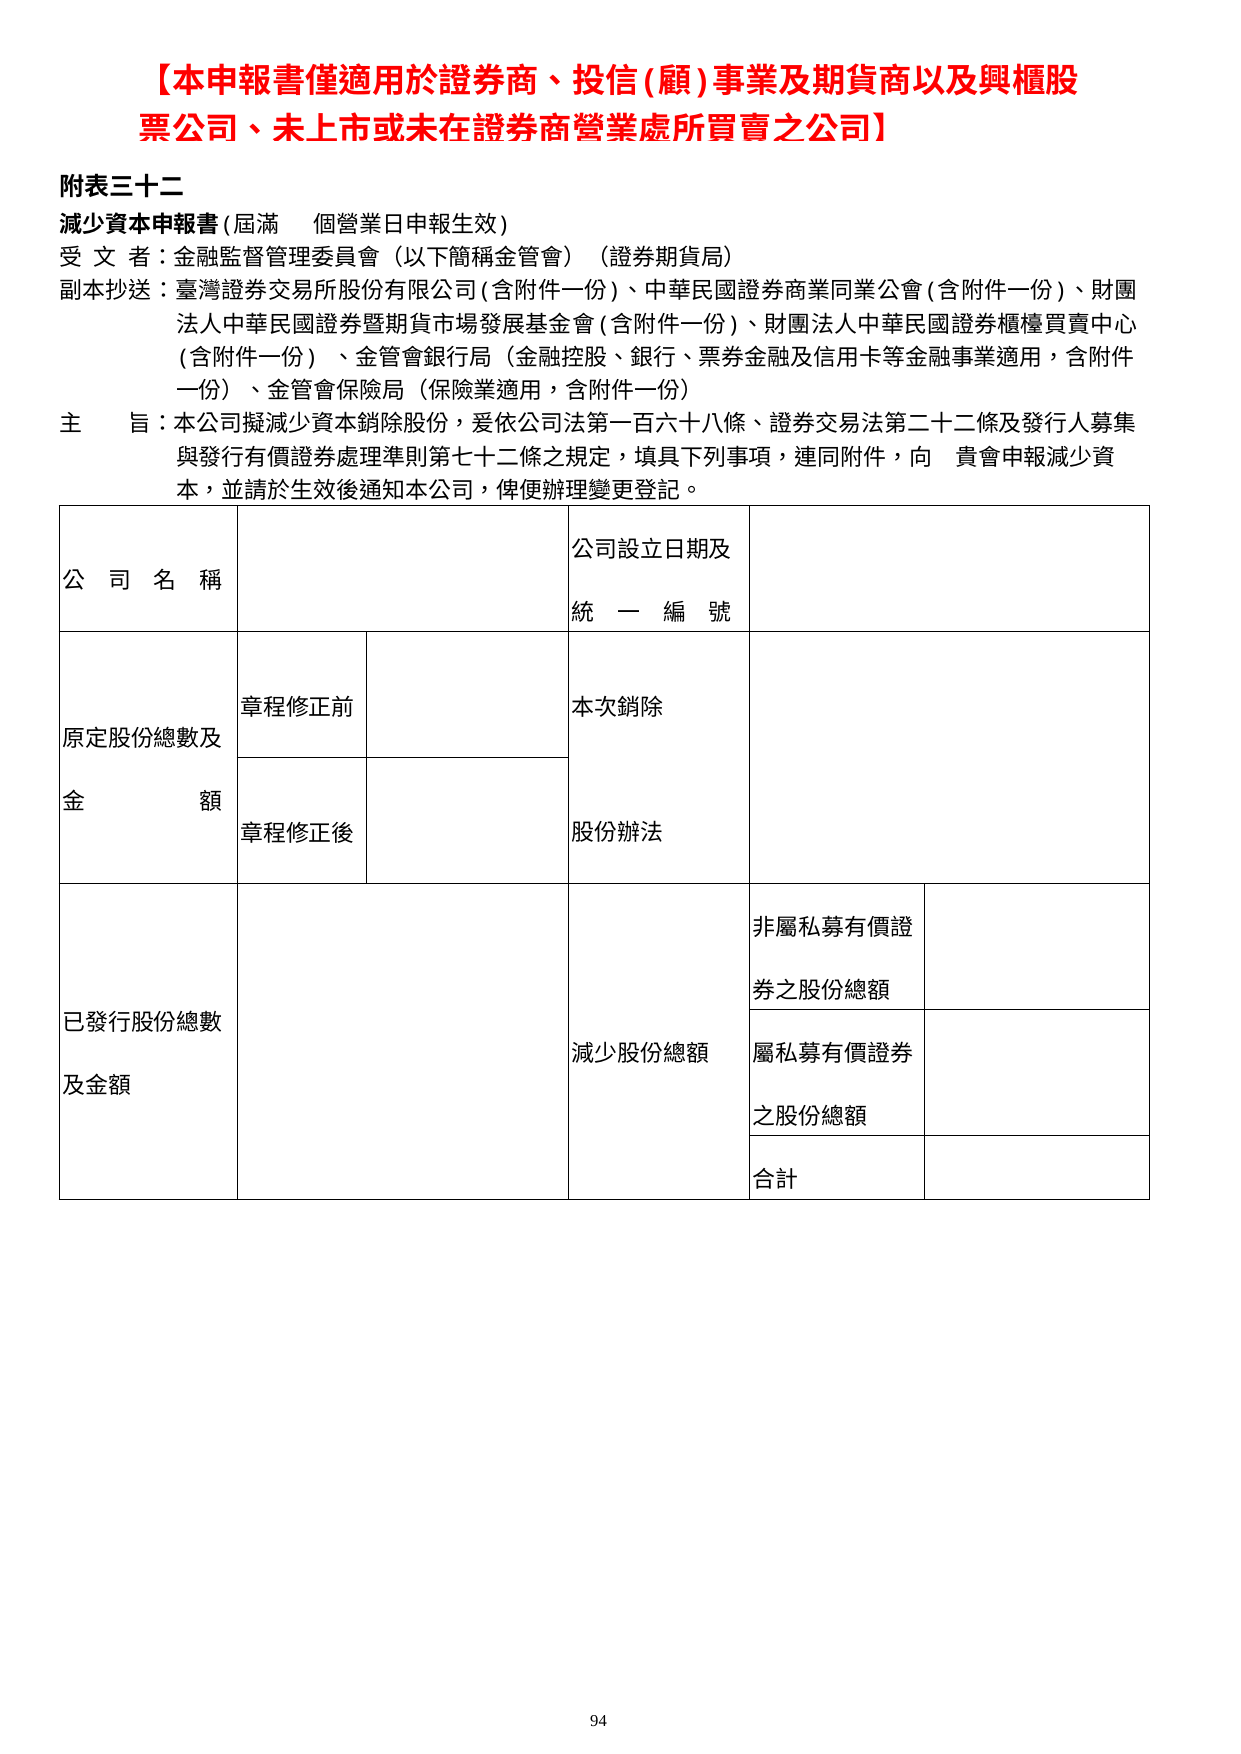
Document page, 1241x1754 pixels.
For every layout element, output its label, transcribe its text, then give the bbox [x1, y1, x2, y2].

text 副本抄送：臺灣證券交易所股份有限公司(含附件一份)、中華民國證券商業同業公會(含附件一份)、財團法人中華民國證券暨期貨市場發展基金會(含附件一份)、財團法人中華民國證券櫃檯買賣中心(含附件一份) 、金管會銀行局（金融控股、銀行、票券金融及信用卡等金融事業適用，含附件一份）、金管會保險局（保險業適用，含附件一份） [59, 272, 1137, 405]
table_cell 屬私募有價證券之股份總額 [750, 1010, 924, 1135]
table_cell [925, 1010, 1149, 1135]
text 受 文 者：金融監督管理委員會（以下簡稱金管會）（證券期貨局） [59, 239, 1137, 272]
table_cell 合計 [750, 1136, 924, 1199]
table_cell 章程修正後 [238, 758, 366, 883]
table_header 公 司 名 稱 [60, 506, 237, 631]
table_cell 本次銷除 股份辦法 [569, 632, 749, 883]
table_cell [367, 632, 568, 757]
table_cell [238, 884, 568, 1199]
text 附表三十二 [59, 143, 1137, 206]
table_cell 非屬私募有價證券之股份總額 [750, 884, 924, 1009]
table_cell 已發行股份總數 及金額 [60, 884, 237, 1199]
table_cell [367, 758, 568, 883]
table_cell [750, 632, 1149, 883]
table_cell [925, 884, 1149, 1009]
table_header [238, 506, 568, 631]
table_cell 原定股份總數及 金 額 [60, 632, 237, 883]
table_cell [925, 1136, 1149, 1199]
table_header [750, 506, 1149, 631]
text 【本申報書僅適用於證券商、投信(顧)事業及期貨商以及興櫃股票公司、未上市或未在證券商營業處所買賣之公司】 [139, 54, 1100, 141]
table_cell 減少股份總額 [569, 884, 749, 1199]
table_cell 章程修正前 [238, 632, 366, 757]
text 減少資本申報書(屆滿 個營業日申報生效) [59, 206, 1137, 239]
text 主 旨：本公司擬減少資本銷除股份，爰依公司法第一百六十八條、證券交易法第二十二條及發行人募集與發行有價證券處理準則第七十二條之規定，填具下列事項，連同附件，向 貴會申報減少資本，並請於生效後通知本公司，俾便辦理變更登記。 [59, 405, 1137, 505]
table_header 公司設立日期及 統 一 編 號 [569, 506, 749, 631]
